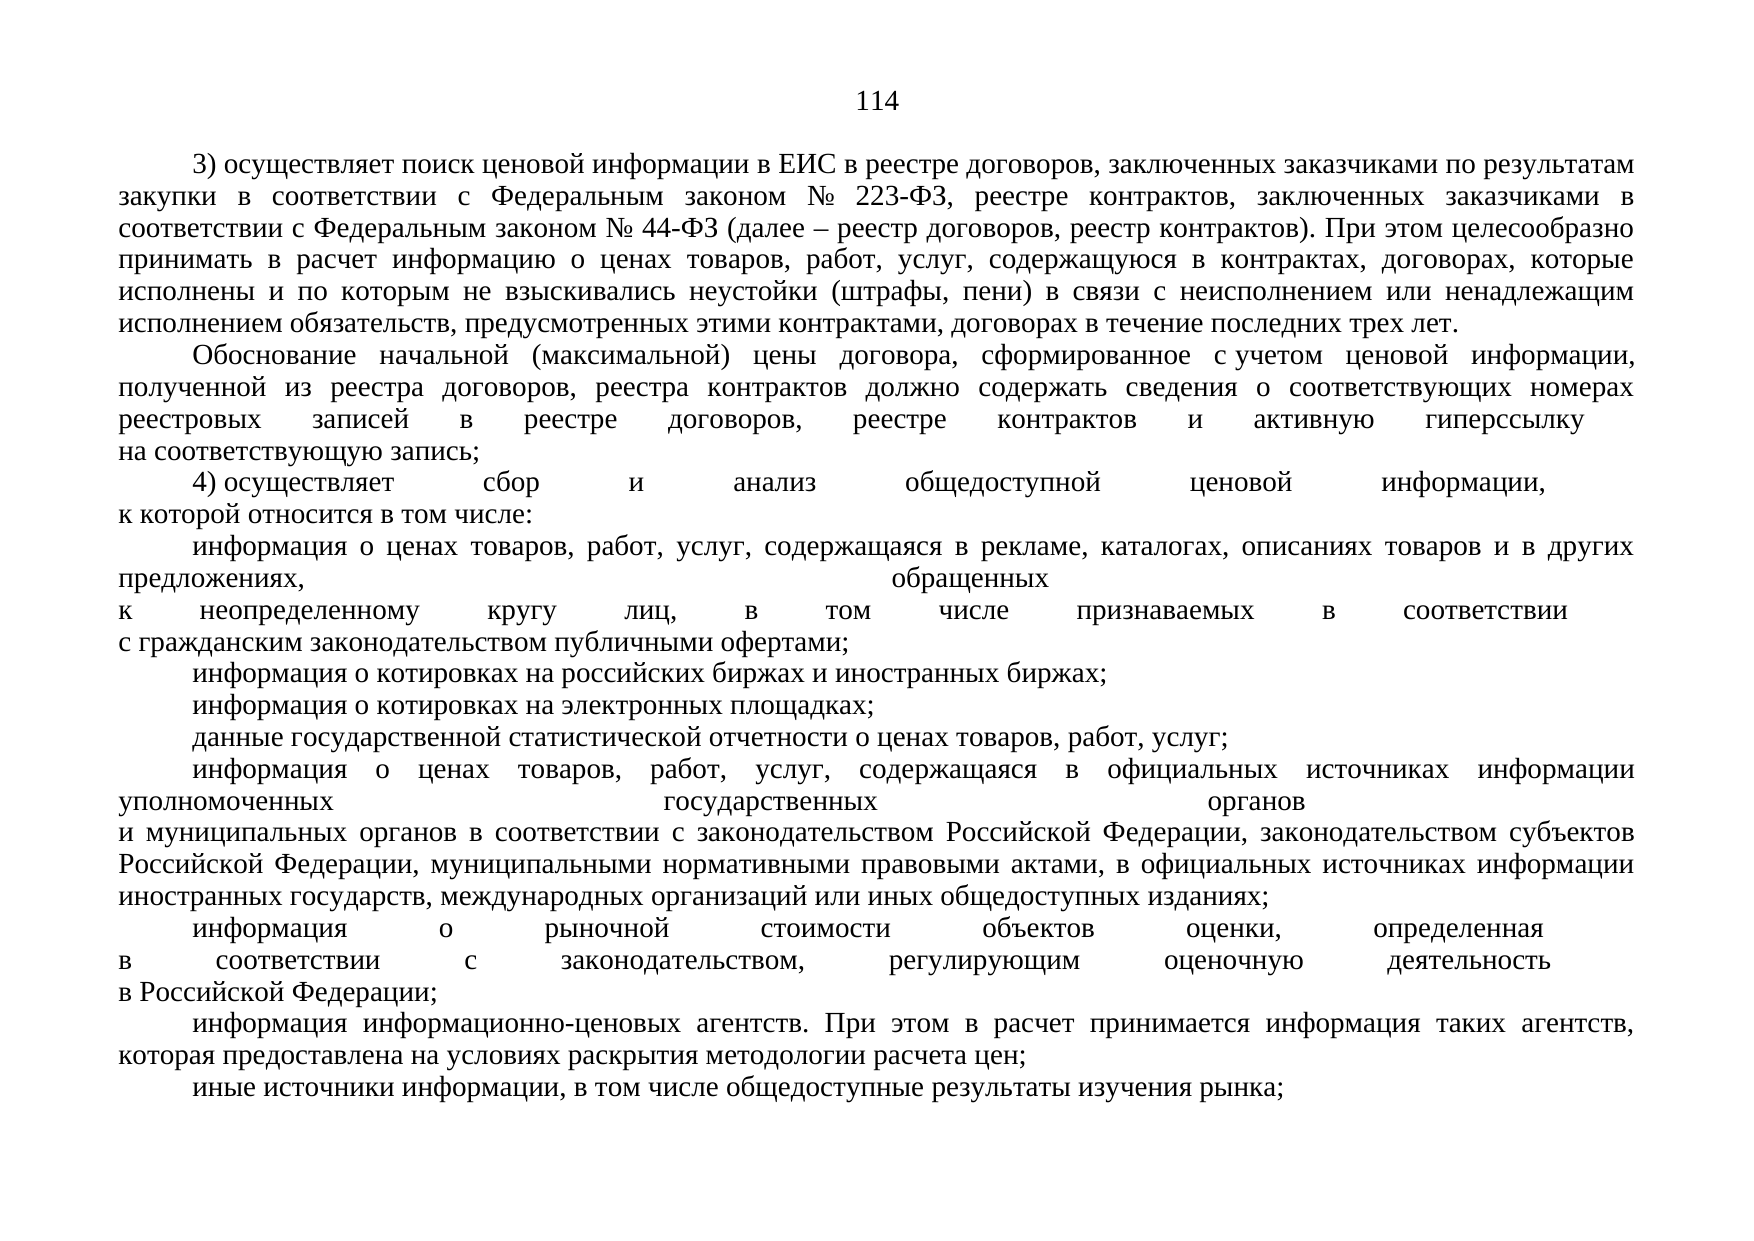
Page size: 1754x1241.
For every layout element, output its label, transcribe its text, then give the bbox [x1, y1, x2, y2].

text информация информационно-ценовых агентств. При этом в расчет принимается информация таких агентств, которая предоставлена на условиях раскрытия методологии расчета цен; [118, 1007, 1636, 1071]
text 4) осуществляет сбор и анализ общедоступной ценовой информации, к которой относится в том числе: [118, 466, 1636, 530]
text Обоснование начальной (максимальной) цены договора, сформированное с учетом ценовой информации, полученной из реестра договоров, реестра контрактов должно содержать сведения о соответствующих номерах реестровых записей в реестре договоров, реестре контрактов и активную гиперссылку на соответствующую запись; [118, 339, 1636, 466]
text информация о котировках на электронных площадках; [118, 689, 1636, 721]
text информация о ценах товаров, работ, услуг, содержащаяся в официальных источниках информации уполномоченных государственных органов и муниципальных органов в соответствии с законодательством Российской Федерации, законодательством субъектов Российской Федерации, муниципальными нормативными правовыми актами, в официальных источниках информации иностранных государств, международных организаций или иных общедоступных изданиях; [118, 753, 1636, 912]
text информация о ценах товаров, работ, услуг, содержащаяся в рекламе, каталогах, описаниях товаров и в других предложениях, обращенных к неопределенному кругу лиц, в том числе признаваемых в соответствии с гражданским законодательством публичными офертами; [118, 530, 1636, 657]
text информация о котировках на российских биржах и иностранных биржах; [118, 657, 1636, 689]
text данные государственной статистической отчетности о ценах товаров, работ, услуг; [118, 721, 1636, 753]
text иные источники информации, в том числе общедоступные результаты изучения рынка; [118, 1071, 1636, 1103]
text информация о рыночной стоимости объектов оценки, определенная в соответствии с законодательством, регулирующим оценочную деятельность в Российской Федерации; [118, 912, 1636, 1007]
text 3) осуществляет поиск ценовой информации в ЕИС в реестре договоров, заключенных заказчиками по результатам закупки в соответствии с Федеральным законом № 223-ФЗ, реестре контрактов, заключенных заказчиками в соответствии с Федеральным законом № 44-ФЗ (далее – реестр договоров, реестр контрактов). При этом целесообразно принимать в расчет информацию о ценах товаров, работ, услуг, содержащуюся в контрактах, договорах, которые исполнены и по которым не взыскивались неустойки (штрафы, пени) в связи с неисполнением или ненадлежащим исполнением обязательств, предусмотренных этими контрактами, договорах в течение последних трех лет. [118, 148, 1636, 339]
